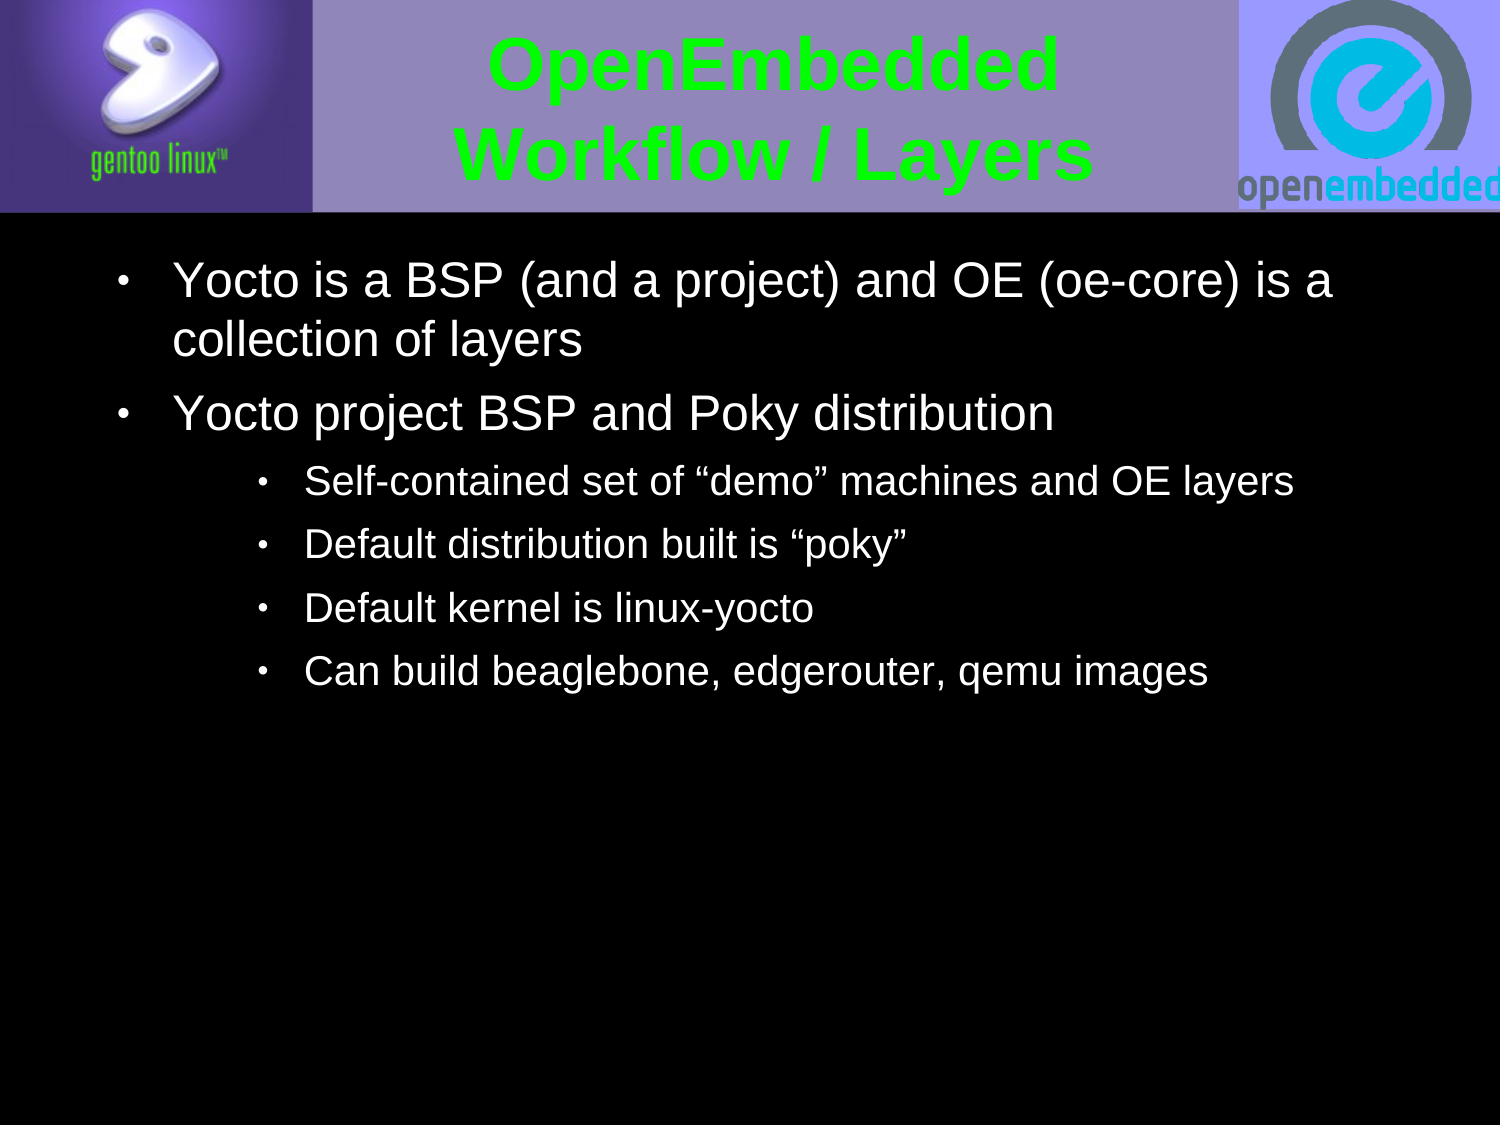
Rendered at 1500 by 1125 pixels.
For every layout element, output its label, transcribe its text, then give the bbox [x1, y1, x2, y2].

list Yocto is a BSP (and a project) and OE (oe-core) is a collection of layers Yocto project BSP and Poky distribution Self-contained set of “demo” machines and OE layers Default distribution built is “poky” Default kernel is linux-yocto Can build beaglebone, edgerouter, qemu images [60, 249, 1441, 903]
title OpenEmbedded Workflow / Layers [319, 12, 1230, 201]
picture [0, 0, 302, 184]
picture [1238, 0, 1500, 210]
